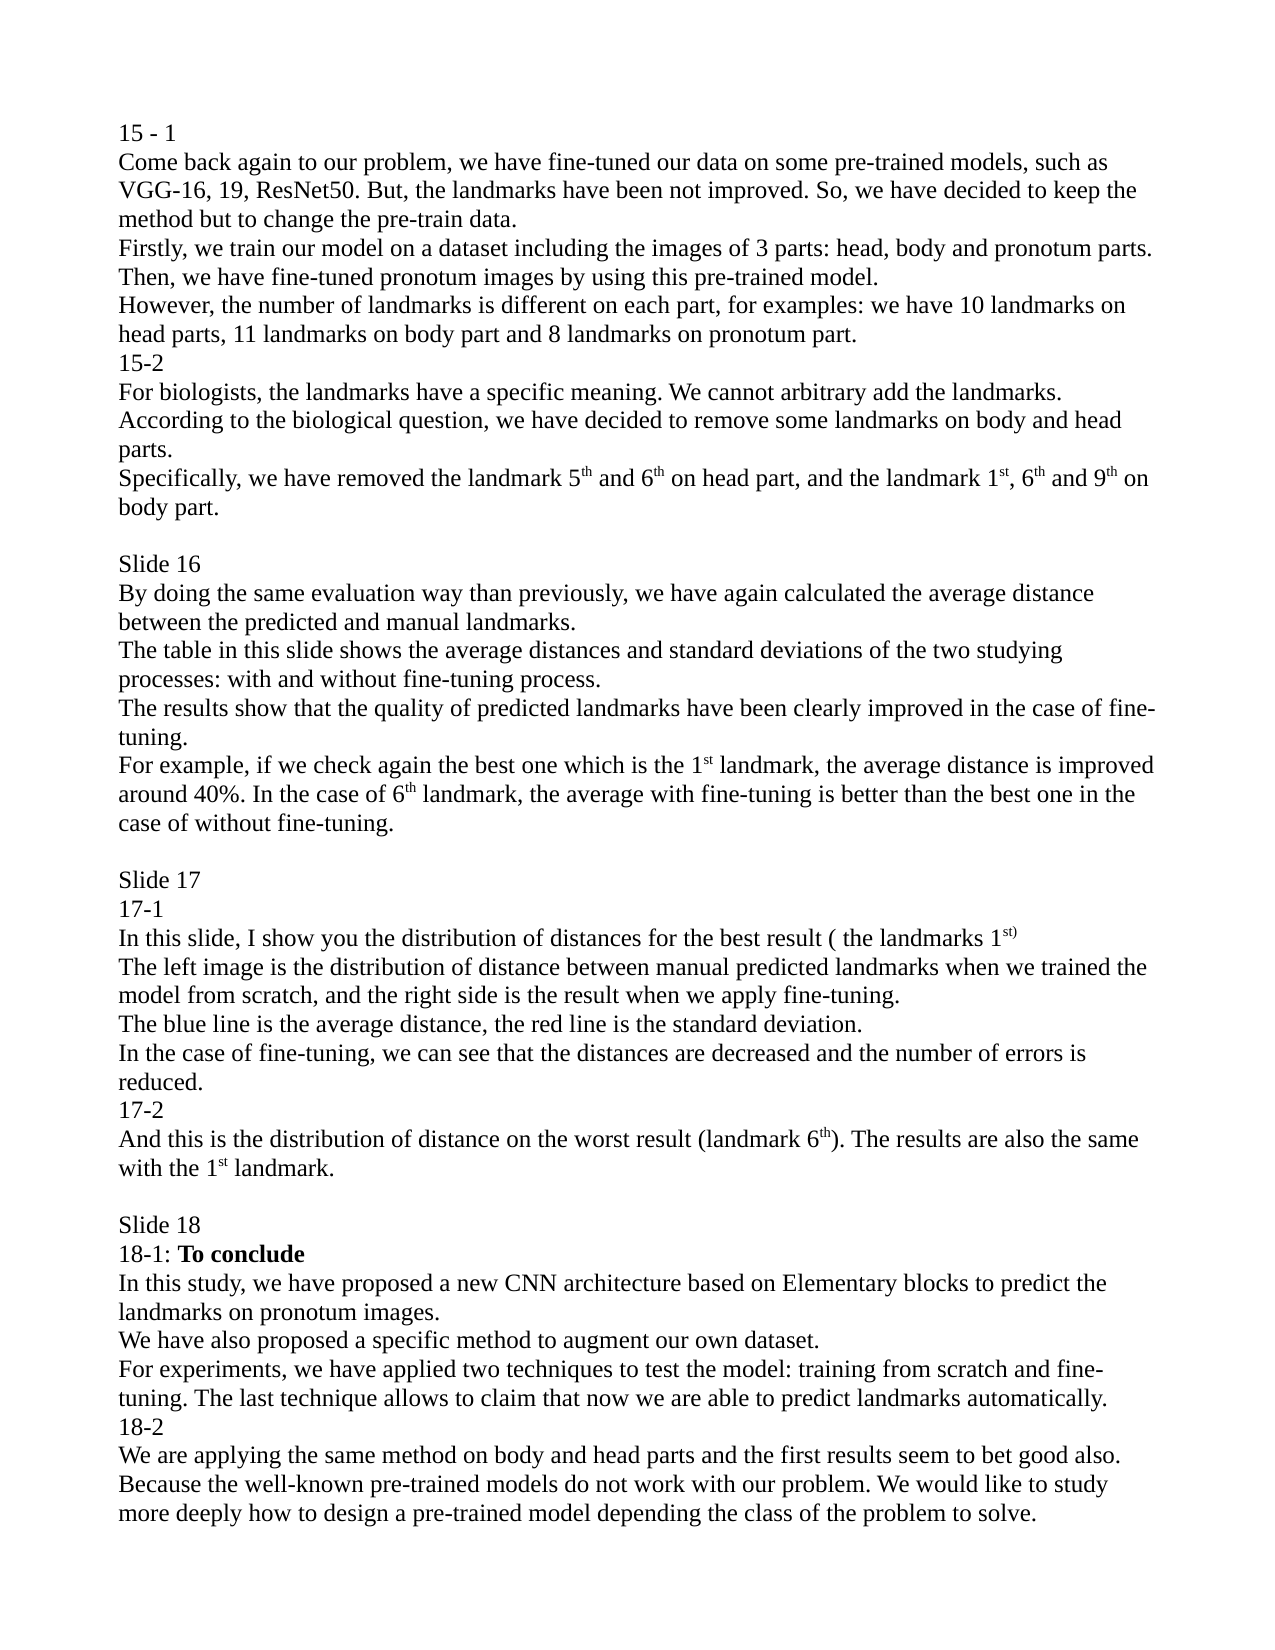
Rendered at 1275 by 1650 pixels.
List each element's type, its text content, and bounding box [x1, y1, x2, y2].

text Slide 18 [118, 1211, 1157, 1239]
text The left image is the distribution of distance between manual predicted landmarks when we trained the model from scratch, and the right side is the result when we apply fine-tuning. [118, 952, 1157, 1009]
text 15 - 1 [118, 118, 1157, 147]
text 18-1: To conclude [118, 1239, 1157, 1268]
text 18-2 [118, 1412, 1157, 1441]
text For experiments, we have applied two techniques to test the model: training from scratch and fine-tuning. The last technique allows to claim that now we are able to predict landmarks automatically. [118, 1354, 1157, 1412]
text Then, we have fine-tuned pronotum images by using this pre-trained model. [118, 262, 1157, 291]
text 17-1 [118, 894, 1157, 923]
text For biologists, the landmarks have a specific meaning. We cannot arbitrary add the landmarks. [118, 377, 1157, 406]
text However, the number of landmarks is different on each part, for examples: we have 10 landmarks on head parts, 11 landmarks on body part and 8 landmarks on pronotum part. [118, 291, 1157, 348]
text 17-2 [118, 1096, 1157, 1124]
text According to the biological question, we have decided to remove some landmarks on body and head parts. [118, 406, 1157, 463]
text We are applying the same method on body and head parts and the first results seem to bet good also. [118, 1441, 1157, 1469]
text Specifically, we have removed the landmark 5th and 6th on head part, and the landmark 1st, 6th and 9th on body part. [118, 463, 1157, 521]
text Because the well-known pre-trained models do not work with our problem. We would like to study more deeply how to design a pre-trained model depending the class of the problem to solve. [118, 1469, 1157, 1527]
text The blue line is the average distance, the red line is the standard deviation. [118, 1009, 1157, 1038]
text Firstly, we train our model on a dataset including the images of 3 parts: head, body and pronotum parts. [118, 233, 1157, 262]
text By doing the same evaluation way than previously, we have again calculated the average distance between the predicted and manual landmarks. [118, 578, 1157, 636]
text In the case of fine-tuning, we can see that the distances are decreased and the number of errors is reduced. [118, 1038, 1157, 1096]
text For example, if we check again the best one which is the 1st landmark, the average distance is improved around 40%. In the case of 6th landmark, the average with fine-tuning is better than the best one in the case of without fine-tuning. [118, 751, 1157, 837]
text In this slide, I show you the distribution of distances for the best result ( the landmarks 1st) [118, 923, 1157, 952]
text 15-2 [118, 348, 1157, 377]
text The results show that the quality of predicted landmarks have been clearly improved in the case of fine-tuning. [118, 693, 1157, 751]
text The table in this slide shows the average distances and standard deviations of the two studying processes: with and without fine-tuning process. [118, 636, 1157, 693]
text In this study, we have proposed a new CNN architecture based on Elementary blocks to predict the landmarks on pronotum images. [118, 1268, 1157, 1326]
text Slide 16 [118, 549, 1157, 578]
text Slide 17 [118, 866, 1157, 894]
text Come back again to our problem, we have fine-tuned our data on some pre-trained models, such as VGG-16, 19, ResNet50. But, the landmarks have been not improved. So, we have decided to keep the method but to change the pre-train data. [118, 147, 1157, 233]
text We have also proposed a specific method to augment our own dataset. [118, 1326, 1157, 1354]
text And this is the distribution of distance on the worst result (landmark 6th). The results are also the same with the 1st landmark. [118, 1124, 1157, 1182]
